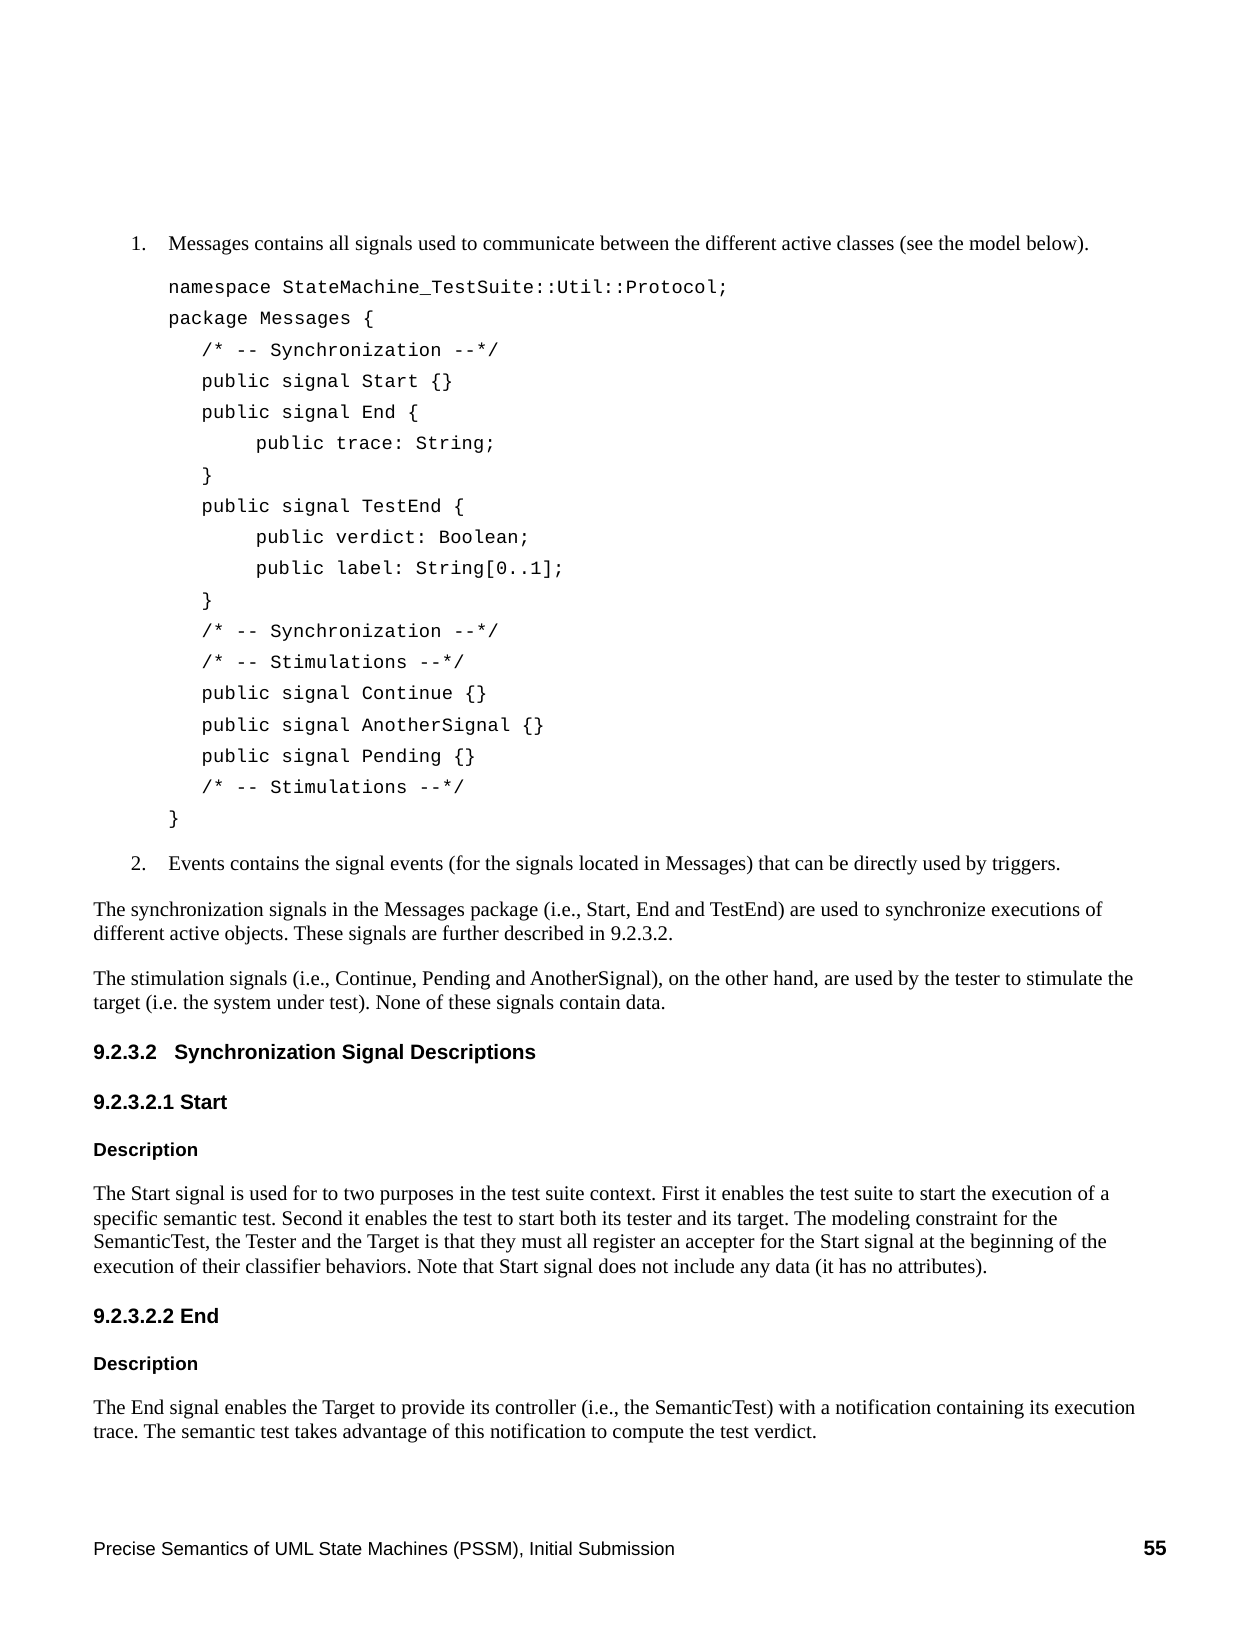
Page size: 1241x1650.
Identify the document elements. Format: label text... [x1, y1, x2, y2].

list Events contains the signal events (for the signals located in Messages) that can be directly used by triggers. [131, 851, 1164, 875]
text } [168, 807, 1164, 830]
text public signal TestEnd { [168, 495, 1164, 518]
text public signal AnotherSignal {} [168, 714, 1164, 737]
text public trace: String; [168, 432, 1164, 455]
text public signal Pending {} [168, 745, 1164, 768]
text /* -- Stimulations --*/ [168, 651, 1164, 674]
text /* -- Synchronization --*/ [168, 339, 1164, 362]
subtitle Synchronization Signal Descriptions [93, 1039, 1164, 1064]
text The Start signal is used for to two purposes in the test suite context. First it enables the test suite to start the execution of a specific semantic test. Second it enables the test to start both its tester and its target. The modeling constraint for the SemanticTest, the Tester and the Target is that they must all register an accepter for the Start signal at the beginning of the execution of their classifier behaviors. Note that Start signal does not include any data (it has no attributes). [93, 1181, 1164, 1278]
text package Messages { [168, 307, 1164, 330]
subtitle End [93, 1303, 1164, 1328]
text /* -- Stimulations --*/ [168, 776, 1164, 799]
text public signal Continue {} [168, 682, 1164, 705]
text public label: String[0..1]; [168, 557, 1164, 580]
text /* -- Synchronization --*/ [168, 620, 1164, 643]
text public signal End { [168, 401, 1164, 424]
text The stimulation signals (i.e., Continue, Pending and AnotherSignal), on the other hand, are used by the tester to stimulate the target (i.e. the system under test). None of these signals contain data. [93, 966, 1164, 1014]
text } [168, 589, 1164, 612]
text public verdict: Boolean; [168, 526, 1164, 549]
subtitle Description [93, 1353, 1164, 1374]
text public signal Start {} [168, 370, 1164, 393]
list Messages contains all signals used to communicate between the different active classes (see the model below). [131, 231, 1164, 255]
subtitle Start [93, 1089, 1164, 1114]
text } [168, 464, 1164, 487]
text The synchronization signals in the Messages package (i.e., Start, End and TestEnd) are used to synchronize executions of different active objects. These signals are further described in 9.2.3.2. [93, 896, 1164, 944]
subtitle Description [93, 1139, 1164, 1160]
text The End signal enables the Target to provide its controller (i.e., the SemanticTest) with a notification containing its execution trace. The semantic test takes advantage of this notification to compute the test verdict. [93, 1395, 1164, 1443]
text namespace StateMachine_TestSuite::Util::Protocol; [168, 276, 1164, 299]
